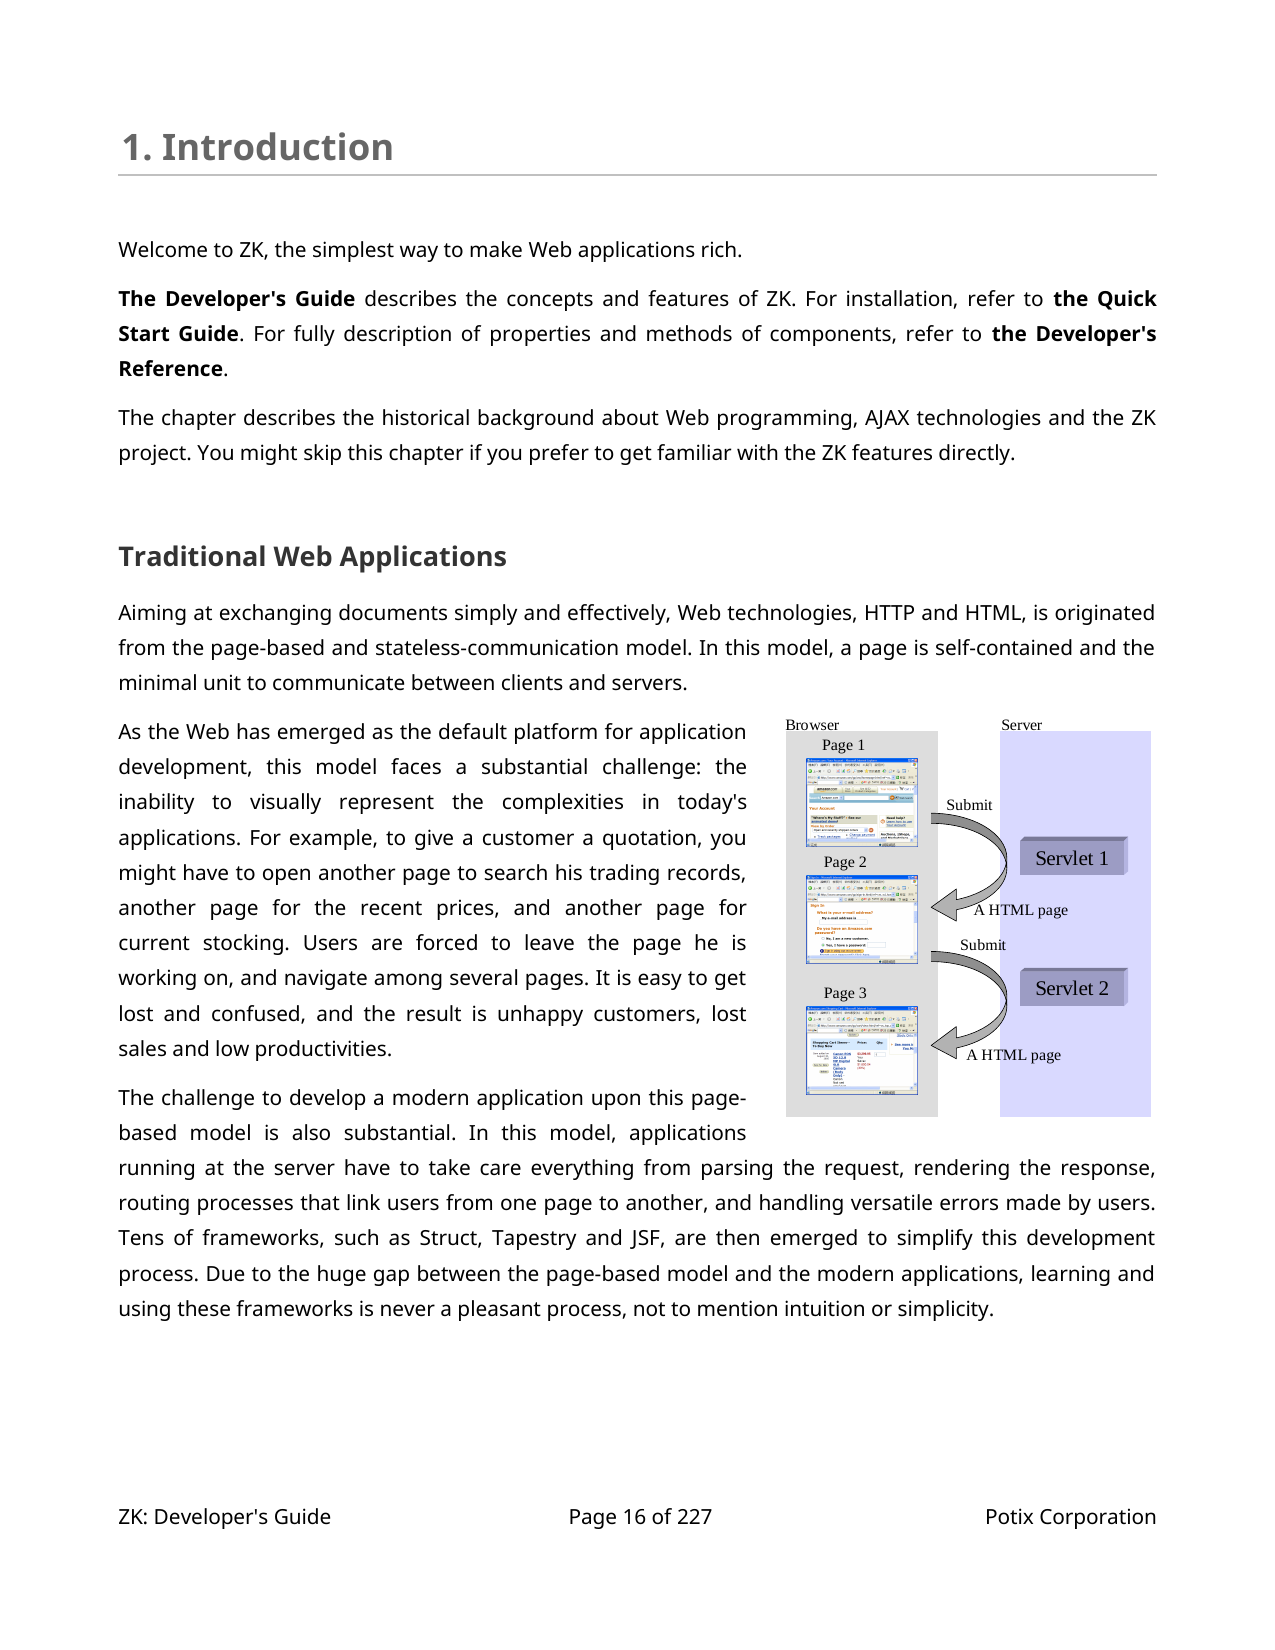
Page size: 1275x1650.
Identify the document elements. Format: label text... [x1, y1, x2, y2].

text The chapter describes the historical background about Web programming, AJAX technologies and the ZK project. You might skip this chapter if you prefer to get familiar with the ZK features directly. [118, 403, 1157, 466]
text Welcome to ZK, the simplest way to make Web applications rich. [118, 235, 1157, 263]
text As the Web has emerged as the default platform for application development, this model faces a substantial challenge: the inability to visually represent the complexities in today's applications. For example, to give a customer a quotation, you might have to open another page to search his trading records, another page for the recent prices, and another page for current stocking. Users are forced to leave the page he is working on, and navigate among several pages. It is easy to get lost and confused, and the result is unhappy customers, lost sales and low productivities. [118, 717, 1157, 1062]
subtitle Traditional Web Applications [118, 537, 1157, 574]
text The challenge to develop a modern application upon this page-based model is also substantial. In this model, applications running at the server have to take care everything from parsing the request, rendering the response, routing processes that link users from one page to another, and handling versatile errors made by users. Tens of frameworks, such as Struct, Tapestry and JSF, are then emerged to simplify this development process. Due to the huge gap between the page-based model and the modern applications, learning and using these frameworks is never a pleasant process, not to mention intuition or simplicity. [118, 1083, 1157, 1322]
subtitle 1. Introduction [118, 118, 1157, 174]
text Aiming at exchanging documents simply and effectively, Web technologies, HTTP and HTML, is originated from the page-based and stateless-communication model. In this model, a page is self-contained and the minimal unit to communicate between clients and servers. [118, 598, 1157, 696]
text The Developer's Guide describes the concepts and features of ZK. For installation, refer to the Quick Start Guide. For fully description of properties and methods of components, refer to the Developer's Reference. [118, 284, 1157, 382]
